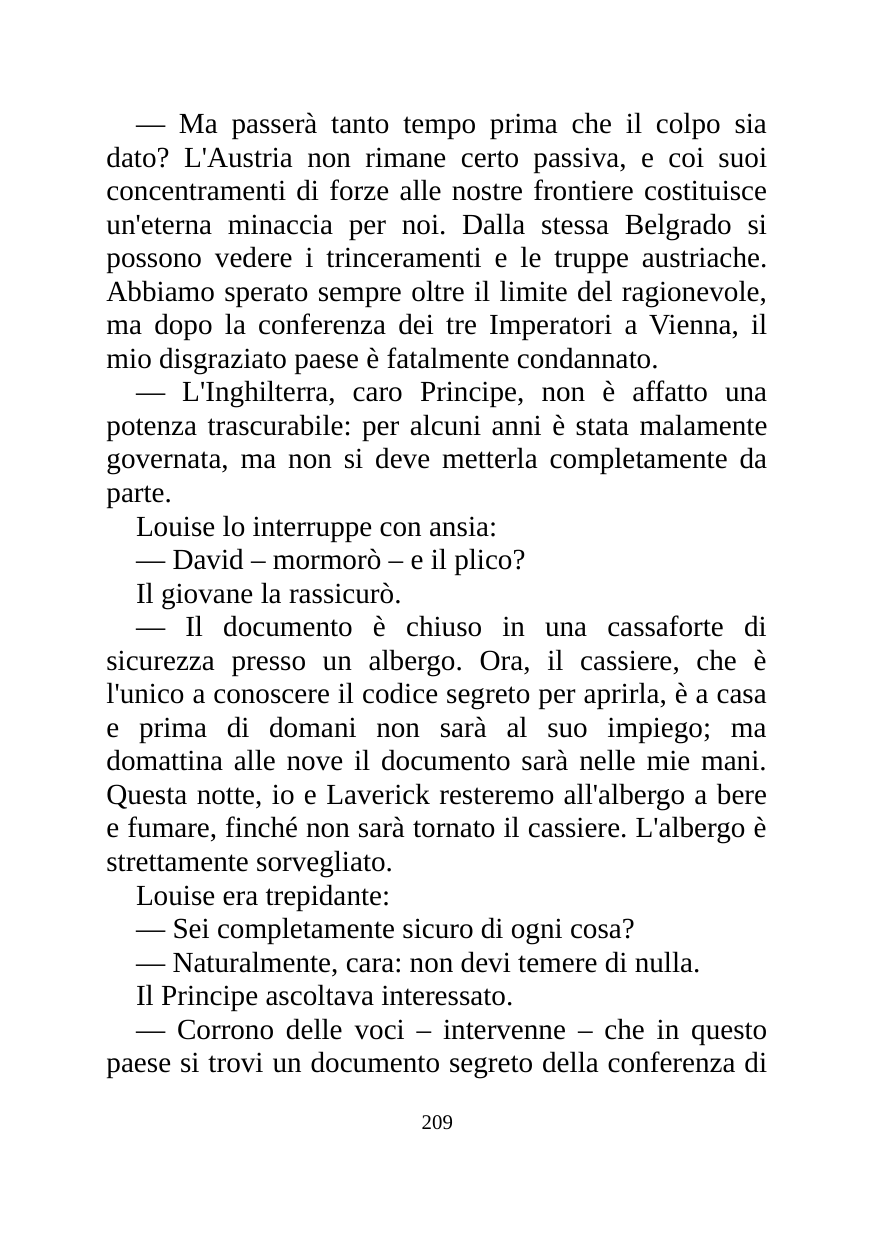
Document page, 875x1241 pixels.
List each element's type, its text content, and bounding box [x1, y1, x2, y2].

text — Il documento è chiuso in una cassaforte di sicurezza presso un albergo. Ora, il cassiere, che è l'unico a conoscere il codice segreto per aprirla, è a casa e prima di domani non sarà al suo impiego; ma domattina alle nove il documento sarà nelle mie mani. Questa notte, io e Laverick resteremo all'albergo a bere e fumare, finché non sarà tornato il cassiere. L'albergo è strettamente sorvegliato. [106, 609, 768, 878]
text Il giovane la rassicurò. [106, 576, 768, 609]
text Louise lo interruppe con ansia: [106, 509, 768, 542]
text Louise era trepidante: [106, 878, 768, 911]
text Il Principe ascoltava interessato. [106, 978, 768, 1012]
text — L'Inghilterra, caro Principe, non è affatto una potenza trascurabile: per alcuni anni è stata malamente governata, ma non si deve metterla completamente da parte. [106, 374, 768, 509]
text — Sei completamente sicuro di ogni cosa? [106, 911, 768, 945]
text — Corrono delle voci – intervenne – che in questo paese si trovi un documento segreto della conferenza di [106, 1012, 768, 1079]
text — David – mormorò – e il plico? [106, 542, 768, 576]
text — Ma passerà tanto tempo prima che il colpo sia dato? L'Austria non rimane certo passiva, e coi suoi concentramenti di forze alle nostre frontiere costituisce un'eterna minaccia per noi. Dalla stessa Belgrado si possono vedere i trinceramenti e le truppe austriache. Abbiamo sperato sempre oltre il limite del ragionevole, ma dopo la conferenza dei tre Imperatori a Vienna, il mio disgraziato paese è fatalmente condannato. [106, 106, 768, 374]
text — Naturalmente, cara: non devi temere di nulla. [106, 945, 768, 978]
